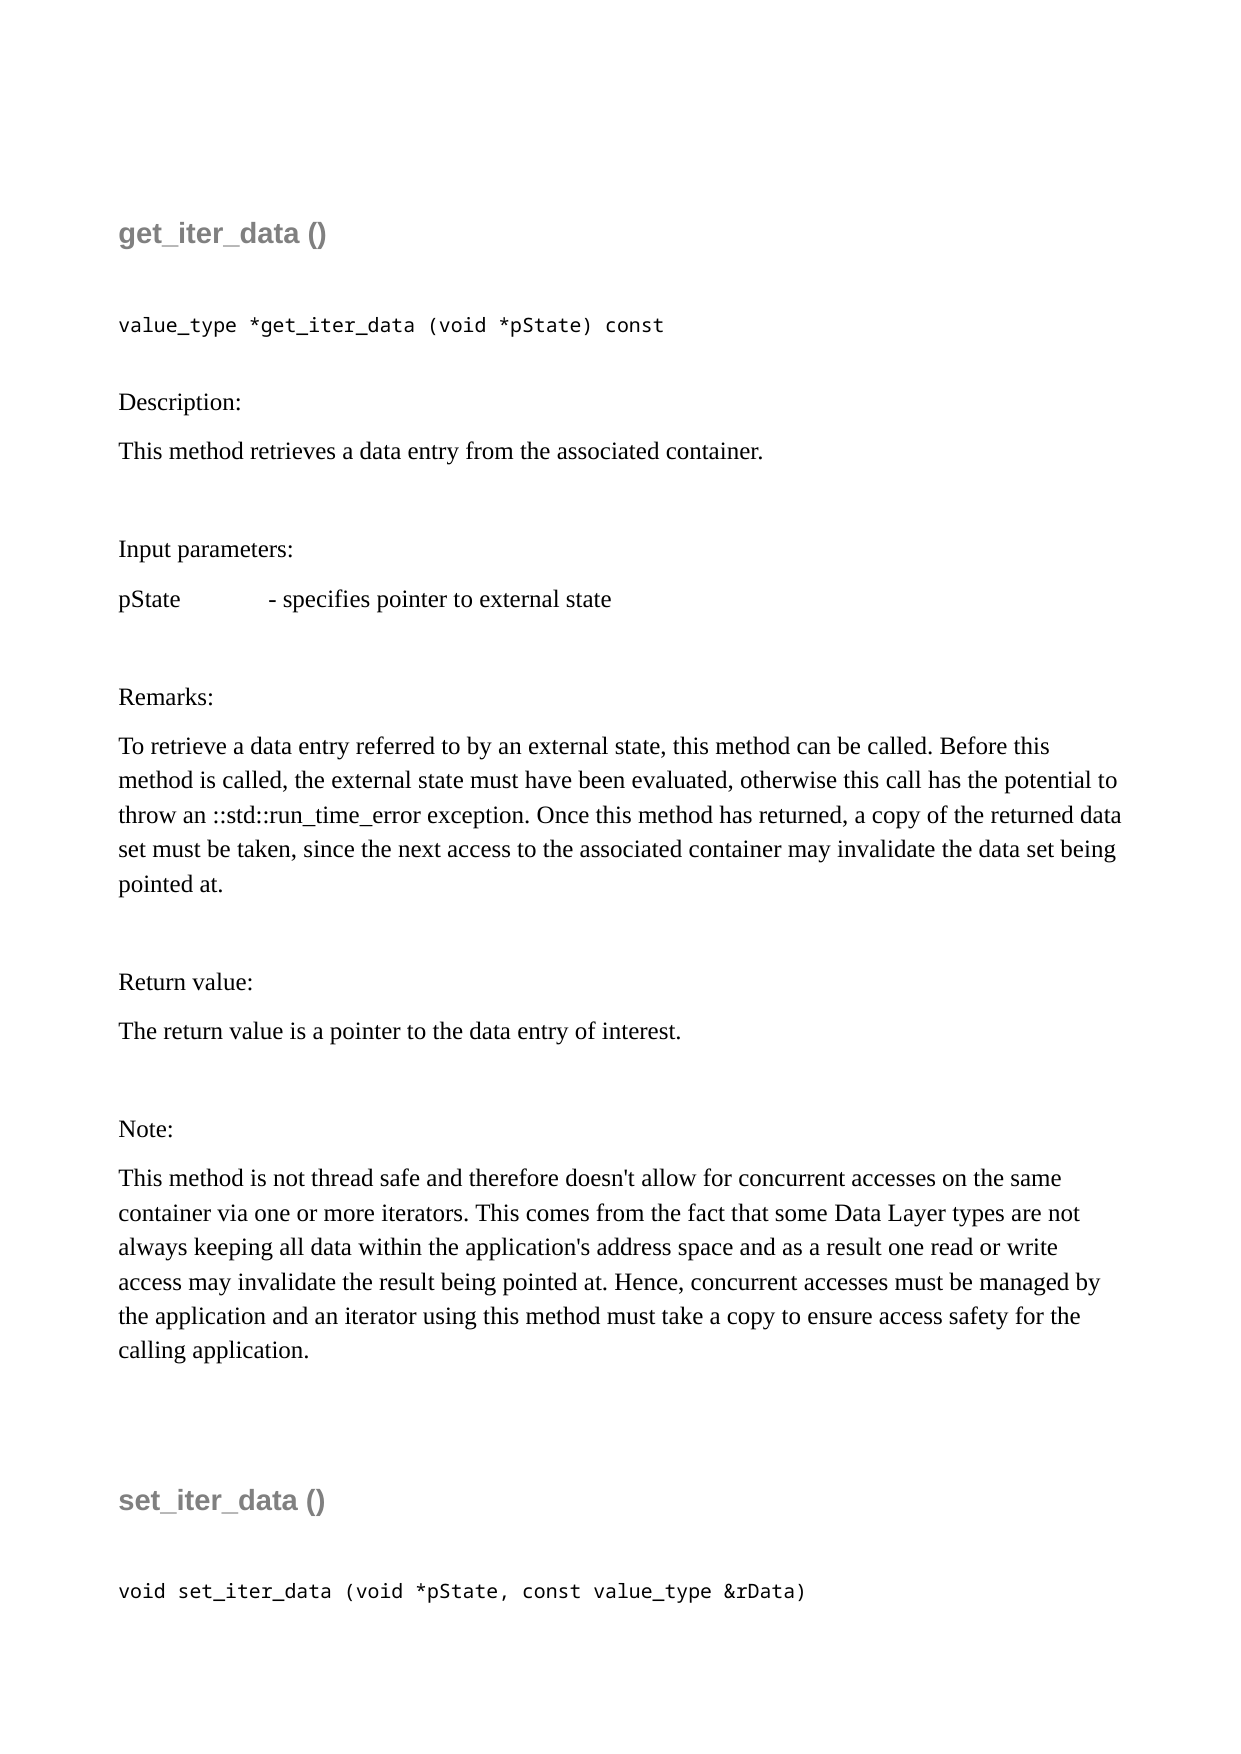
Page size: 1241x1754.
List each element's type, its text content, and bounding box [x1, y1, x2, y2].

text value_type *get_iter_data (void *pState) const [118, 311, 1122, 338]
text Remarks: [118, 682, 1122, 711]
text This method is not thread safe and therefore doesn't allow for concurrent accesses on the same container via one or more iterators. This comes from the fact that some Data Layer types are not always keeping all data within the application's address space and as a result one read or write access may invalidate the result being pointed at. Hence, concurrent accesses must be managed by the application and an iterator using this method must take a copy to ensure access safety for the calling application. [118, 1163, 1122, 1364]
text pState - specifies pointer to external state [118, 584, 1122, 612]
text Return value: [118, 967, 1122, 996]
text To retrieve a data entry referred to by an external state, this method can be called. Before this method is called, the external state must have been evaluated, otherwise this call has the potential to throw an ::std::run_time_error exception. Once this method has returned, a copy of the returned data set must be taken, since the next access to the associated container may invalidate the data set being pointed at. [118, 731, 1122, 897]
subtitle set_iter_data () [118, 1483, 1122, 1516]
text void set_iter_data (void *pState, const value_type &rData) [118, 1578, 1122, 1605]
text Input parameters: [118, 534, 1122, 563]
text Description: [118, 387, 1122, 416]
text The return value is a pointer to the data entry of interest. [118, 1016, 1122, 1045]
subtitle get_iter_data () [118, 216, 1122, 250]
text Note: [118, 1114, 1122, 1143]
text This method retrieves a data entry from the associated container. [118, 436, 1122, 465]
